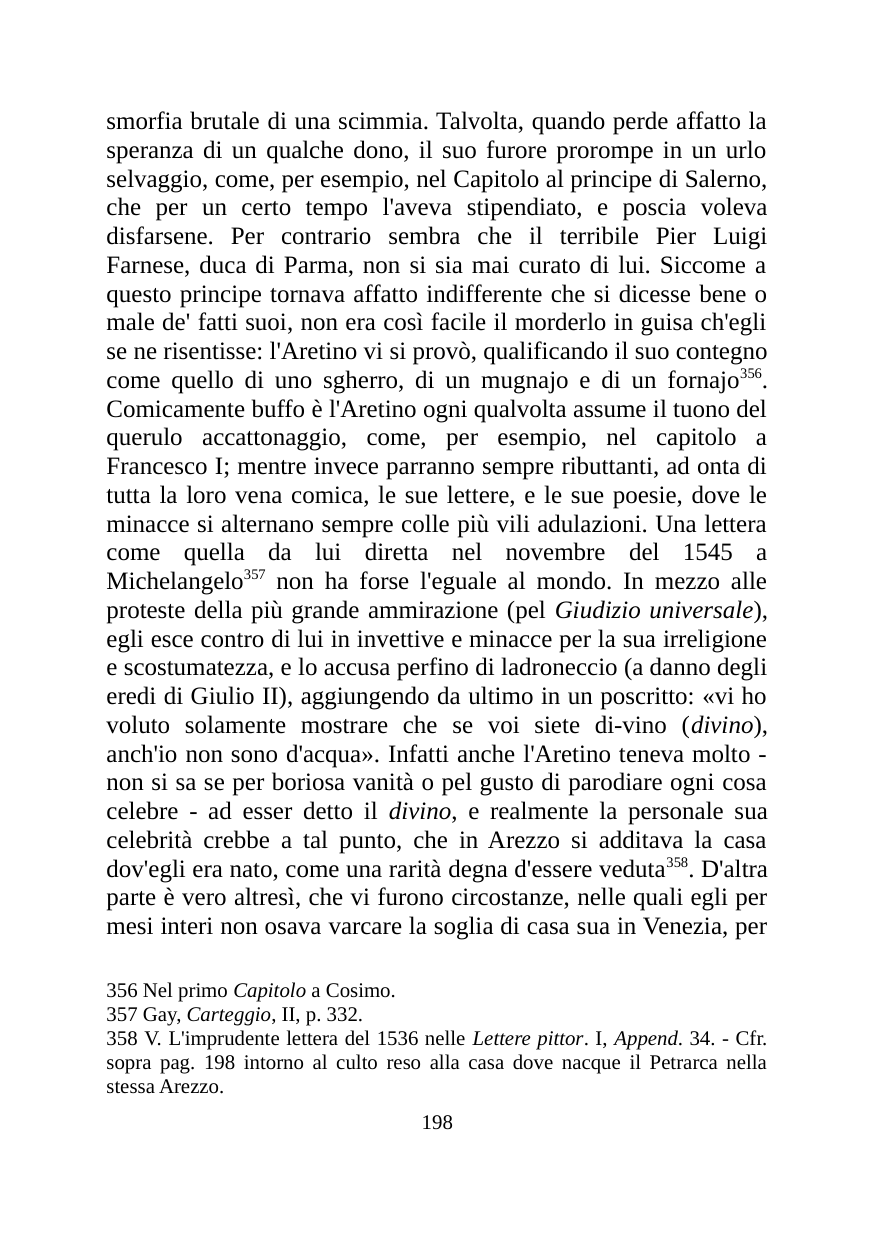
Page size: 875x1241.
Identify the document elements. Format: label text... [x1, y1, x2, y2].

text V. L'imprudente lettera del 1536 nelle Lettere pittor. I, Append. 34. - Cfr. sopra pag. 198 intorno al culto reso alla casa dove nacque il Petrarca nella stessa Arezzo. [106, 1026, 768, 1098]
text Gay, Carteggio, II, p. 332. [106, 1002, 768, 1026]
text smorfia brutale di una scimmia. Talvolta, quando perde affatto la speranza di un qualche dono, il suo furore prorompe in un urlo selvaggio, come, per esempio, nel Capitolo al principe di Salerno, che per un certo tempo l'aveva stipendiato, e poscia voleva disfarsene. Per contrario sembra che il terribile Pier Luigi Farnese, duca di Parma, non si sia mai curato di lui. Siccome a questo principe tornava affatto indifferente che si dicesse bene o male de' fatti suoi, non era così facile il morderlo in guisa ch'egli se ne risentisse: l'Aretino vi si provò, qualificando il suo contegno come quello di uno sgherro, di un mugnajo e di un fornajo. Comicamente buffo è l'Aretino ogni qualvolta assume il tuono del querulo accattonaggio, come, per esempio, nel capitolo a Francesco I; mentre invece parranno sempre ributtanti, ad onta di tutta la loro vena comica, le sue lettere, e le sue poesie, dove le minacce si alternano sempre colle più vili adulazioni. Una lettera come quella da lui diretta nel novembre del 1545 a Michelangelo non ha forse l'eguale al mondo. In mezzo alle proteste della più grande ammirazione (pel Giudizio universale), egli esce contro di lui in invettive e minacce per la sua irreligione e scostumatezza, e lo accusa perfino di ladroneccio (a danno degli eredi di Giulio II), aggiungendo da ultimo in un poscritto: «vi ho voluto solamente mostrare che se voi siete di-vino (divino), anch'io non sono d'acqua». Infatti anche l'Aretino teneva molto - non si sa se per boriosa vanità o pel gusto di parodiare ogni cosa celebre - ad esser detto il divino, e realmente la personale sua celebrità crebbe a tal punto, che in Arezzo si additava la casa dov'egli era nato, come una rarità degna d'essere veduta. D'altra parte è vero altresì, che vi furono circostanze, nelle quali egli per mesi interi non osava varcare la soglia di casa sua in Venezia, per [106, 106, 768, 940]
text Nel primo Capitolo a Cosimo. [106, 978, 768, 1002]
